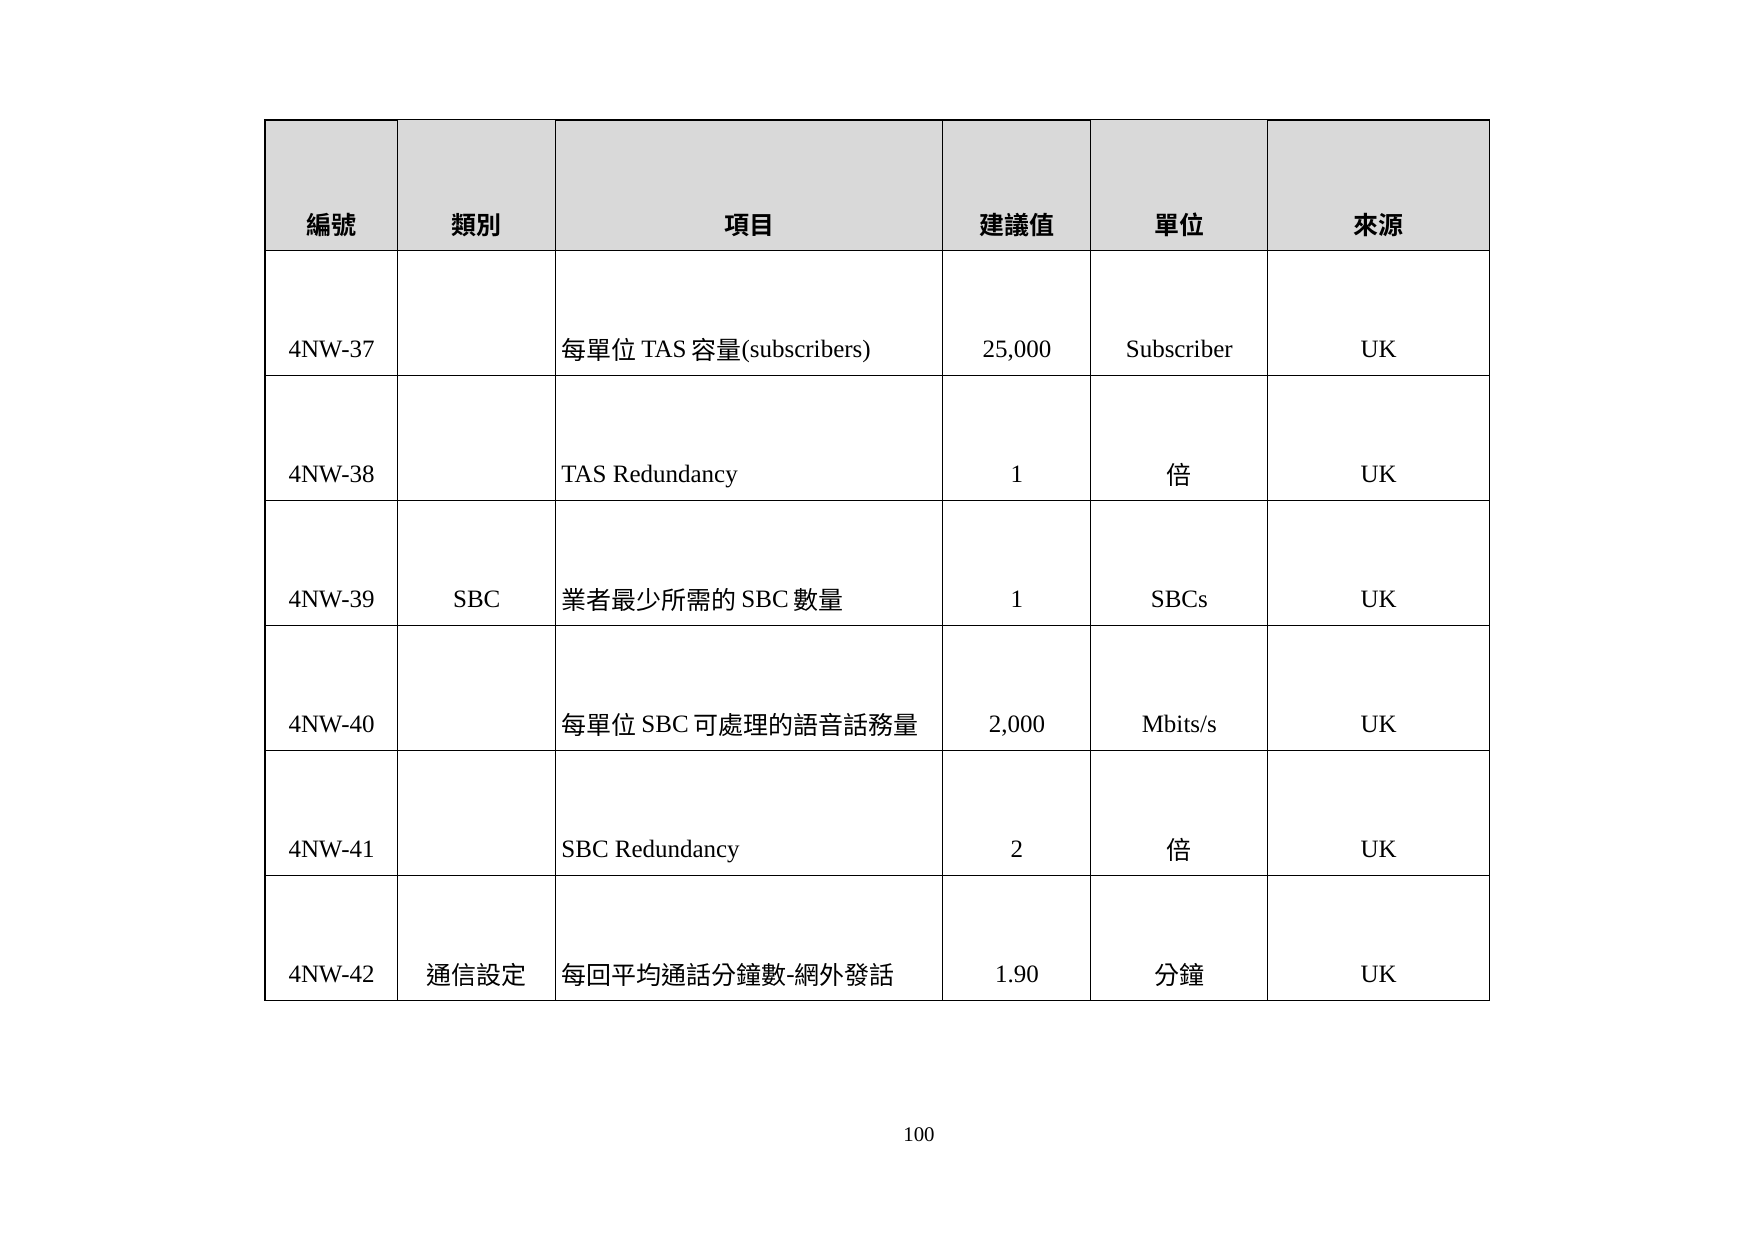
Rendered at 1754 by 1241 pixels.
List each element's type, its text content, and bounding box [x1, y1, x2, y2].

table_header 編號 [266, 121, 397, 250]
table_cell 4NW-39 [266, 501, 397, 625]
table_header 來源 [1268, 121, 1489, 250]
table_cell UK [1268, 626, 1489, 750]
table_cell [398, 751, 555, 875]
table_cell 4NW-42 [266, 876, 397, 1000]
table_cell Mbits/s [1091, 626, 1267, 750]
table_cell 通信設定 [398, 876, 555, 1000]
table_cell 1 [943, 501, 1090, 625]
table_cell 每單位SBC可處理的語音話務量 [556, 626, 942, 750]
table_cell [398, 251, 555, 375]
table_cell UK [1268, 501, 1489, 625]
table_cell 倍 [1091, 376, 1267, 500]
table_cell 4NW-37 [266, 251, 397, 375]
table_cell 2 [943, 751, 1090, 875]
table_cell 倍 [1091, 751, 1267, 875]
table_header 項目 [556, 121, 942, 250]
table_cell SBCs [1091, 501, 1267, 625]
table_cell 業者最少所需的SBC數量 [556, 501, 942, 625]
table_cell 每單位TAS容量(subscribers) [556, 251, 942, 375]
table_cell [398, 376, 555, 500]
table_header 建議值 [943, 121, 1090, 250]
table_header 類別 [398, 120, 555, 250]
table_cell [398, 626, 555, 750]
table_cell 2,000 [943, 626, 1090, 750]
table_cell TAS Redundancy [556, 376, 942, 500]
table_header 單位 [1091, 120, 1267, 250]
table_cell 4NW-40 [266, 626, 397, 750]
table_cell 1.90 [943, 876, 1090, 1000]
table_cell 4NW-38 [266, 376, 397, 500]
table_cell 分鐘 [1091, 876, 1267, 1000]
table_cell UK [1268, 376, 1489, 500]
table_cell 4NW-41 [266, 751, 397, 875]
table_cell UK [1268, 251, 1489, 375]
table_cell UK [1268, 876, 1489, 1000]
table_cell 1 [943, 376, 1090, 500]
table_cell UK [1268, 751, 1489, 875]
table_cell SBC Redundancy [556, 751, 942, 875]
table_cell Subscriber [1091, 251, 1267, 375]
table_cell 每回平均通話分鐘數-網外發話 [556, 876, 942, 1000]
table_cell 25,000 [943, 251, 1090, 375]
table_cell SBC [398, 501, 555, 625]
